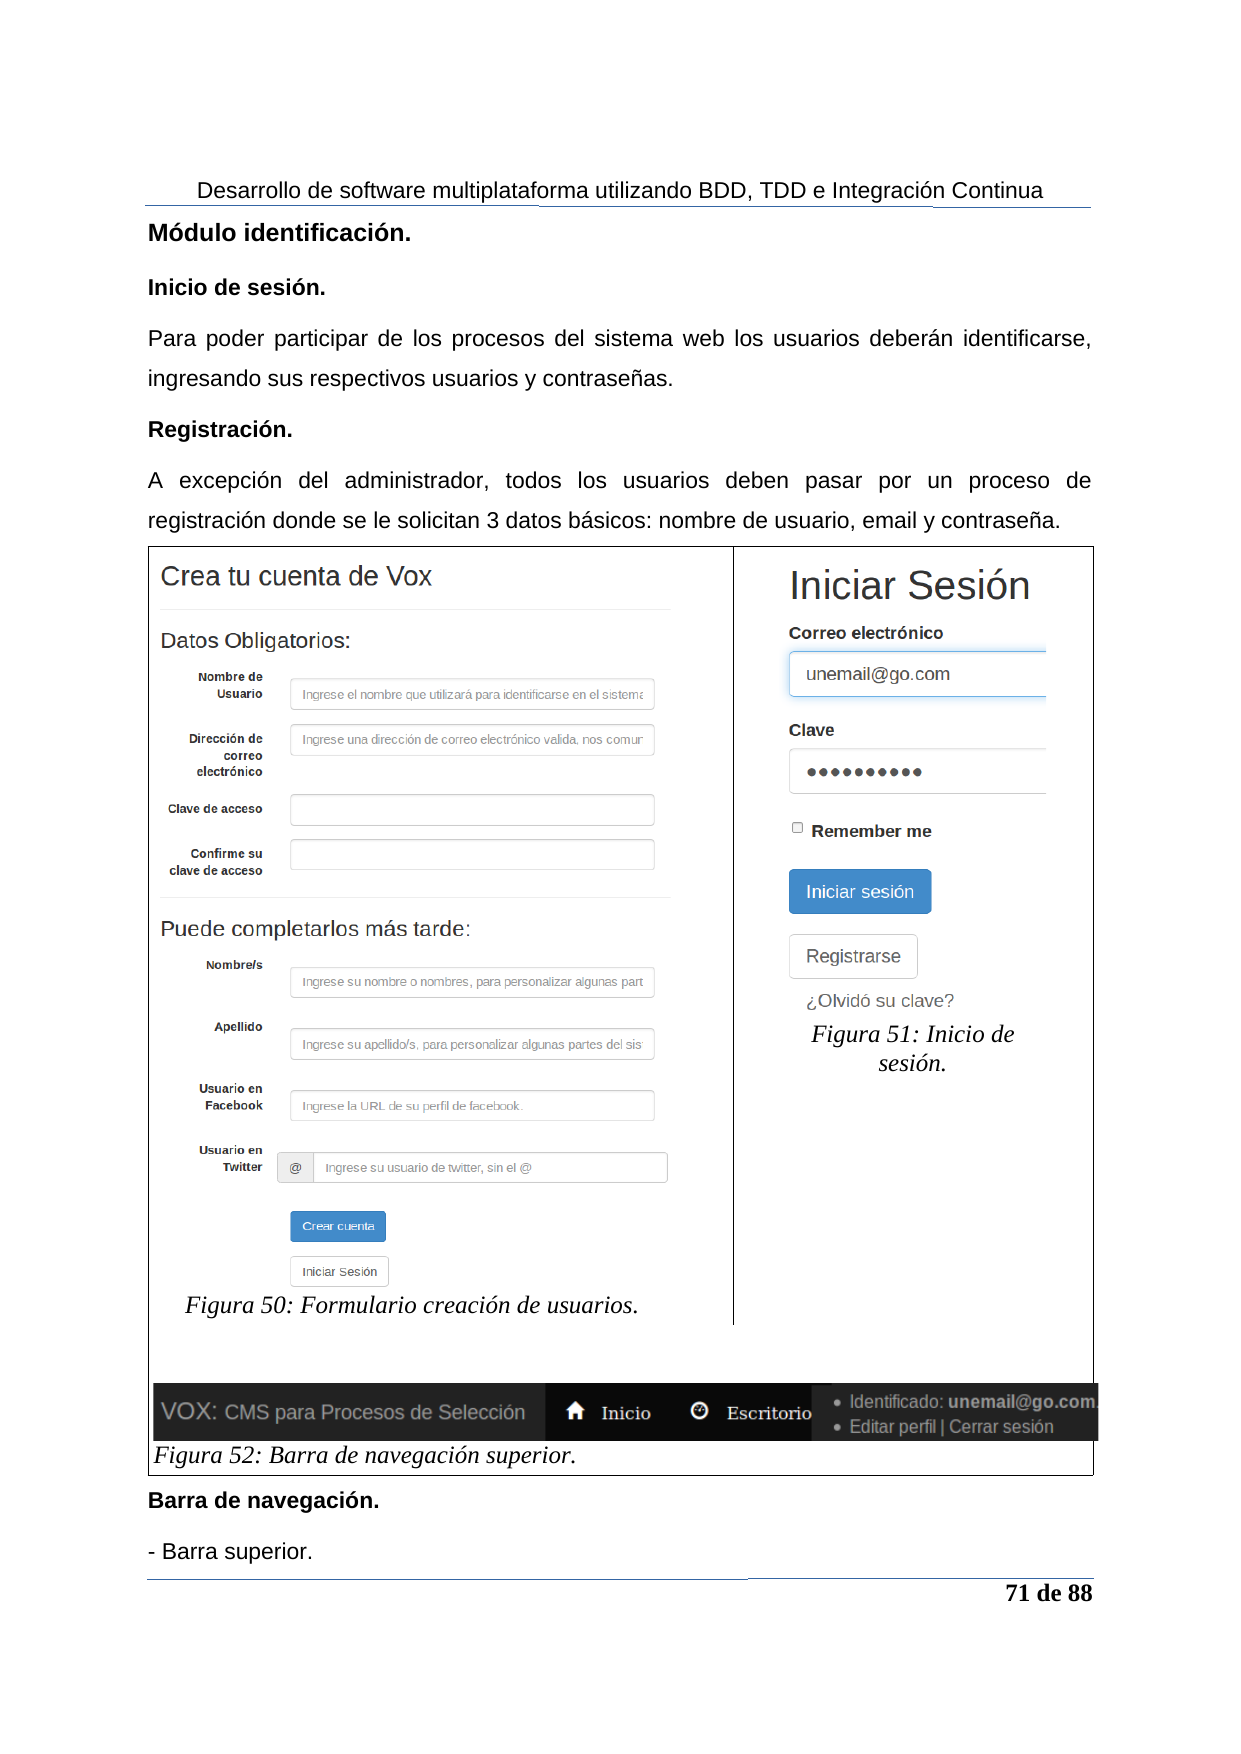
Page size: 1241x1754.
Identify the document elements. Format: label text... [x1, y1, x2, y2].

table_header [734, 565, 1093, 1325]
text A excepción del administrador, todos los usuarios deben pasar por un proceso de registración donde se le solicitan 3 datos básicos: nombre de usuario, email y contraseña. [148, 467, 1093, 533]
text Registración. [148, 416, 1093, 442]
text Barra de navegación. [148, 1487, 1093, 1513]
table_cell [149, 1366, 1093, 1475]
text - Barra superior. [148, 1538, 1093, 1564]
table_header [734, 547, 1093, 564]
picture [153, 1383, 1099, 1441]
picture [779, 564, 1047, 1020]
subtitle Módulo identificación. [148, 218, 1093, 247]
text Inicio de sesión. [148, 274, 1093, 300]
table_cell [149, 1325, 1093, 1366]
picture [153, 564, 671, 1290]
text Para poder participar de los procesos del sistema web los usuarios deberán identificarse, ingresando sus respectivos usuarios y contraseñas. [148, 325, 1093, 391]
table_header [149, 547, 733, 564]
table_header [149, 565, 733, 1325]
